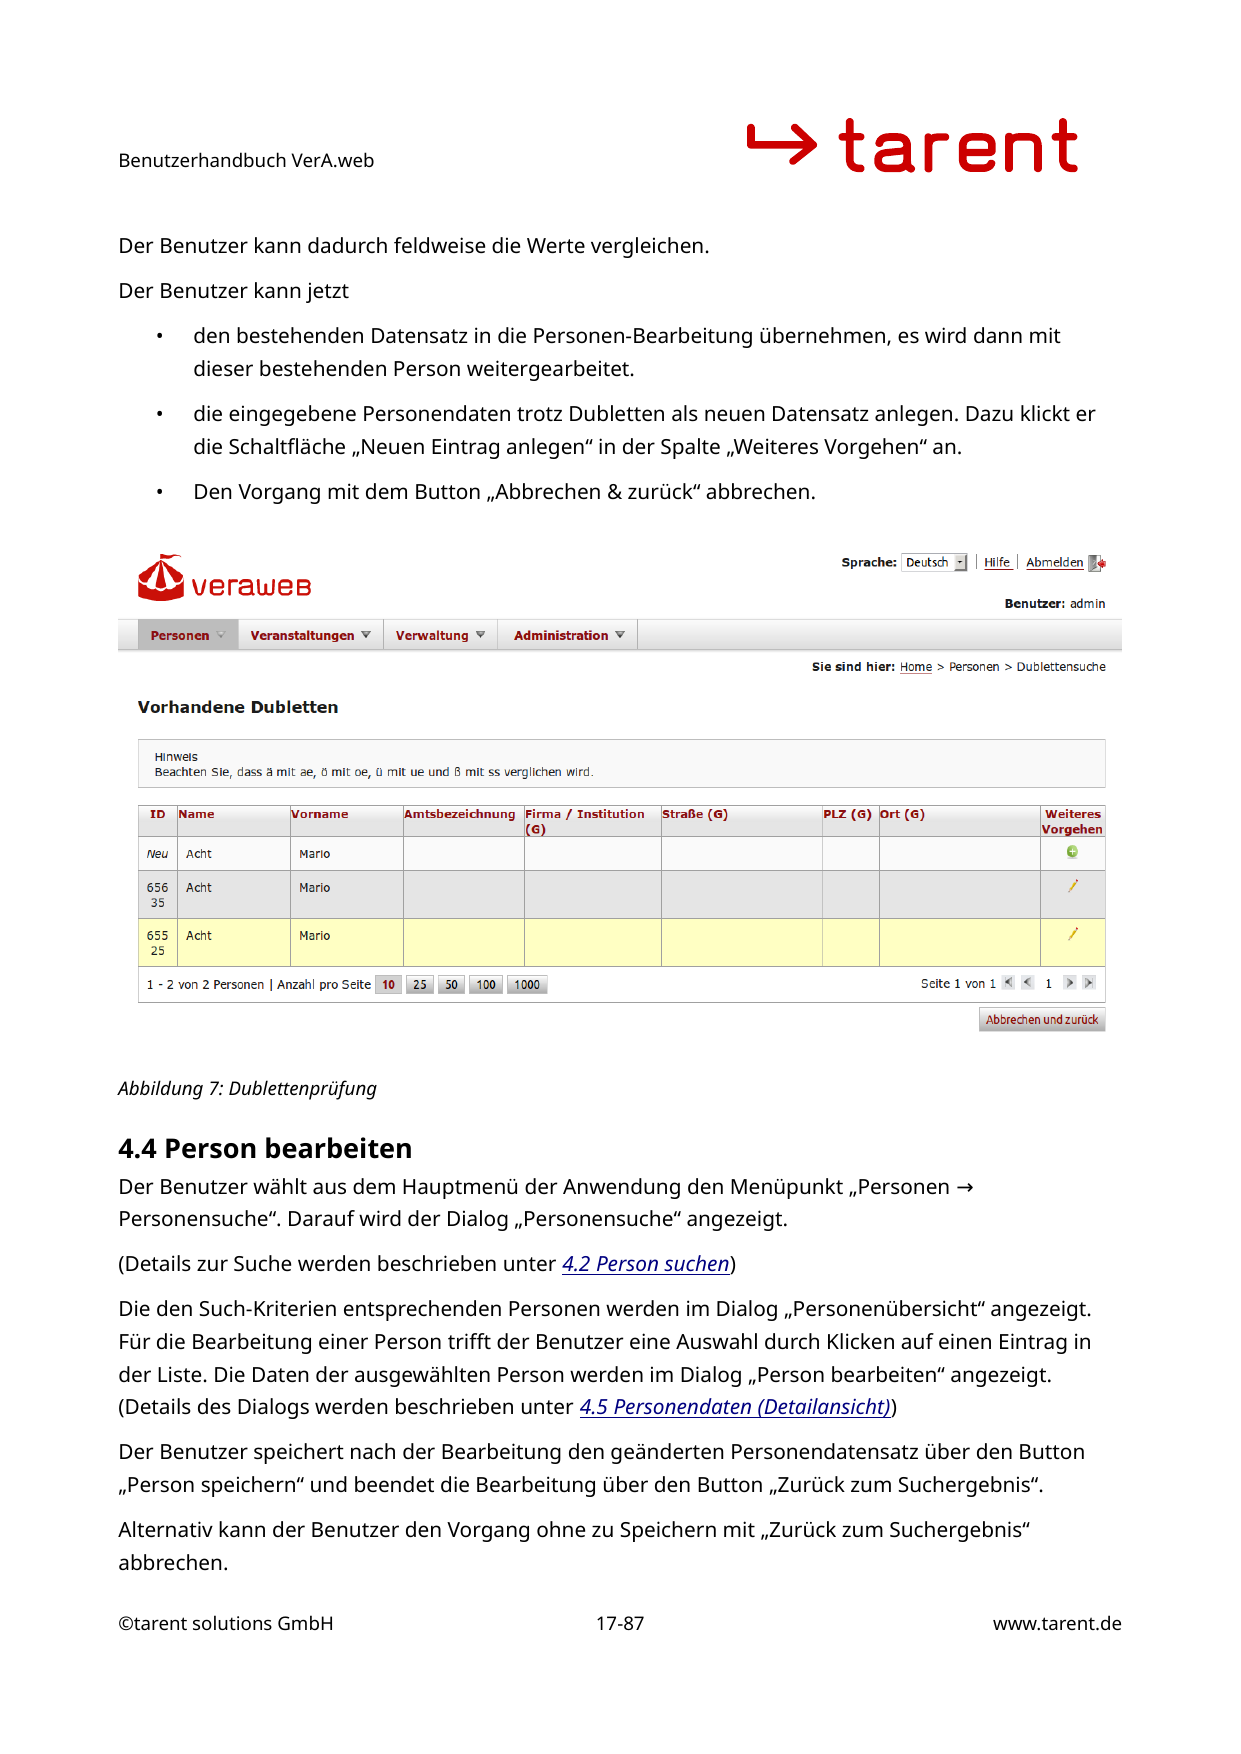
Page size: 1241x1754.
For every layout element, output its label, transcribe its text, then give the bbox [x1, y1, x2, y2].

picture [118, 545, 1122, 1048]
list den bestehenden Datensatz in die Personen-Bearbeitung übernehmen, es wird dann mit dieser bestehenden Person weitergearbeitet. [156, 322, 1122, 383]
text Der Benutzer wählt aus dem Hauptmenü der Anwendung den Menüpunkt „Personen → Personensuche“. Darauf wird der Dialog „Personensuche“ angezeigt. [118, 1172, 1122, 1233]
text Der Benutzer kann dadurch feldweise die Werte vergleichen. [118, 232, 1122, 260]
subtitle [118, 527, 1122, 545]
text Der Benutzer kann jetzt [118, 277, 1122, 305]
text (Details zur Suche werden beschrieben unter 4.2 Person suchen) [118, 1249, 1122, 1278]
subtitle Person bearbeiten [118, 1100, 1122, 1166]
text Abbildung 7: Dublettenprüfung [118, 1048, 1122, 1100]
list die eingegebene Personendaten trotz Dubletten als neuen Datensatz anlegen. Dazu klickt er die Schaltfläche „Neuen Eintrag anlegen“ in der Spalte „Weiteres Vorgehen“ an. [156, 399, 1122, 460]
text Die den Such-Kriterien entsprechenden Personen werden im Dialog „Personenübersicht“ angezeigt. Für die Bearbeitung einer Person trifft der Benutzer eine Auswahl durch Klicken auf einen Eintrag in der Liste. Die Daten der ausgewählten Person werden im Dialog „Person bearbeiten“ angezeigt. (Details des Dialogs werden beschrieben unter 4.5 Personendaten (Detailansicht)) [118, 1294, 1122, 1421]
list Den Vorgang mit dem Button „Abbrechen & zurück“ abbrechen. [156, 477, 1122, 505]
text Der Benutzer speichert nach der Bearbeitung den geänderten Personendatensatz über den Button „Person speichern“ und beendet die Bearbeitung über den Button „Zurück zum Suchergebnis“. [118, 1437, 1122, 1498]
text Alternativ kann der Benutzer den Vorgang ohne zu Speichern mit „Zurück zum Suchergebnis“ abbrechen. [118, 1515, 1122, 1576]
